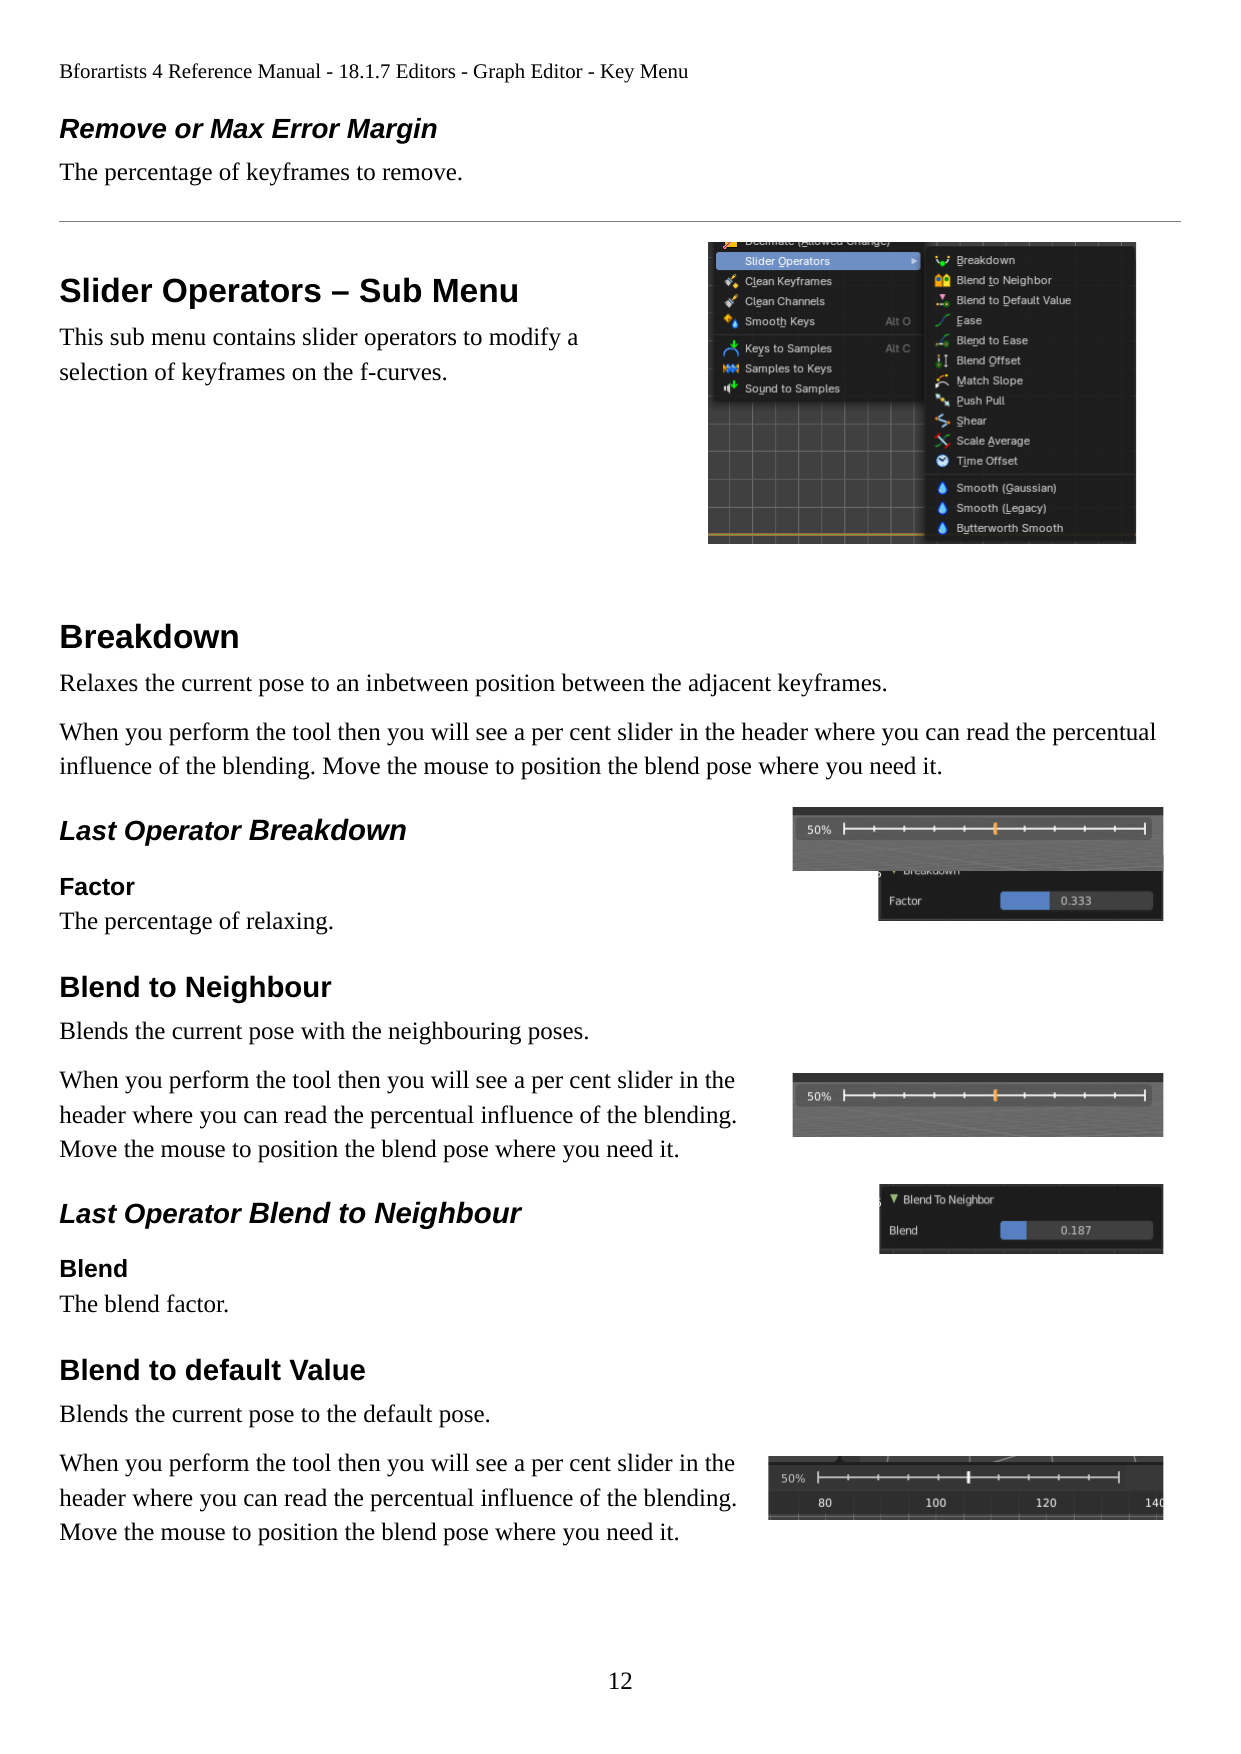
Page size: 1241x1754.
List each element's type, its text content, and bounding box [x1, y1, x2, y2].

picture [879, 1184, 1164, 1254]
subtitle [1164, 872, 1181, 900]
text Blends the current pose to the default pose. [59, 1399, 1181, 1428]
subtitle Blend [59, 1254, 1181, 1283]
text [1137, 322, 1181, 385]
subtitle Last Operator Blend to Neighbour [59, 1196, 879, 1229]
subtitle Slider Operators – Sub Menu [59, 271, 708, 310]
picture [708, 242, 1137, 544]
subtitle Factor [59, 872, 878, 900]
subtitle Blend to default Value [59, 1353, 1181, 1387]
subtitle Last Operator Breakdown [59, 813, 792, 847]
subtitle Blend to Neighbour [59, 970, 1181, 1004]
subtitle Breakdown [59, 617, 1181, 655]
picture [792, 807, 1164, 921]
text Relaxes the current pose to an inbetween position between the adjacent keyframes. [59, 668, 1181, 696]
text When you perform the tool then you will see a per cent slider in the header where you can read the percentual influence of the blending. Move the mouse to position the blend pose where you need it. [59, 717, 1181, 780]
text When you perform the tool then you will see a per cent slider in the header where you can read the percentual influence of the blending. Move the mouse to position the blend pose where you need it. [59, 1448, 1181, 1546]
picture [768, 1456, 1164, 1520]
text The percentage of keyframes to remove. [59, 157, 1181, 186]
picture [792, 1073, 1164, 1137]
text This sub menu contains slider operators to modify a selection of keyframes on the f-curves. [59, 322, 708, 385]
text The percentage of relaxing. [59, 906, 1181, 935]
text When you perform the tool then you will see a per cent slider in the header where you can read the percentual influence of the blending. Move the mouse to position the blend pose where you need it. [59, 1065, 1181, 1163]
text The blend factor. [59, 1289, 1181, 1318]
text Blends the current pose with the neighbouring poses. [59, 1016, 1181, 1045]
subtitle [1164, 813, 1181, 847]
subtitle [1137, 271, 1181, 310]
subtitle Remove or Max Error Margin [59, 113, 1181, 144]
